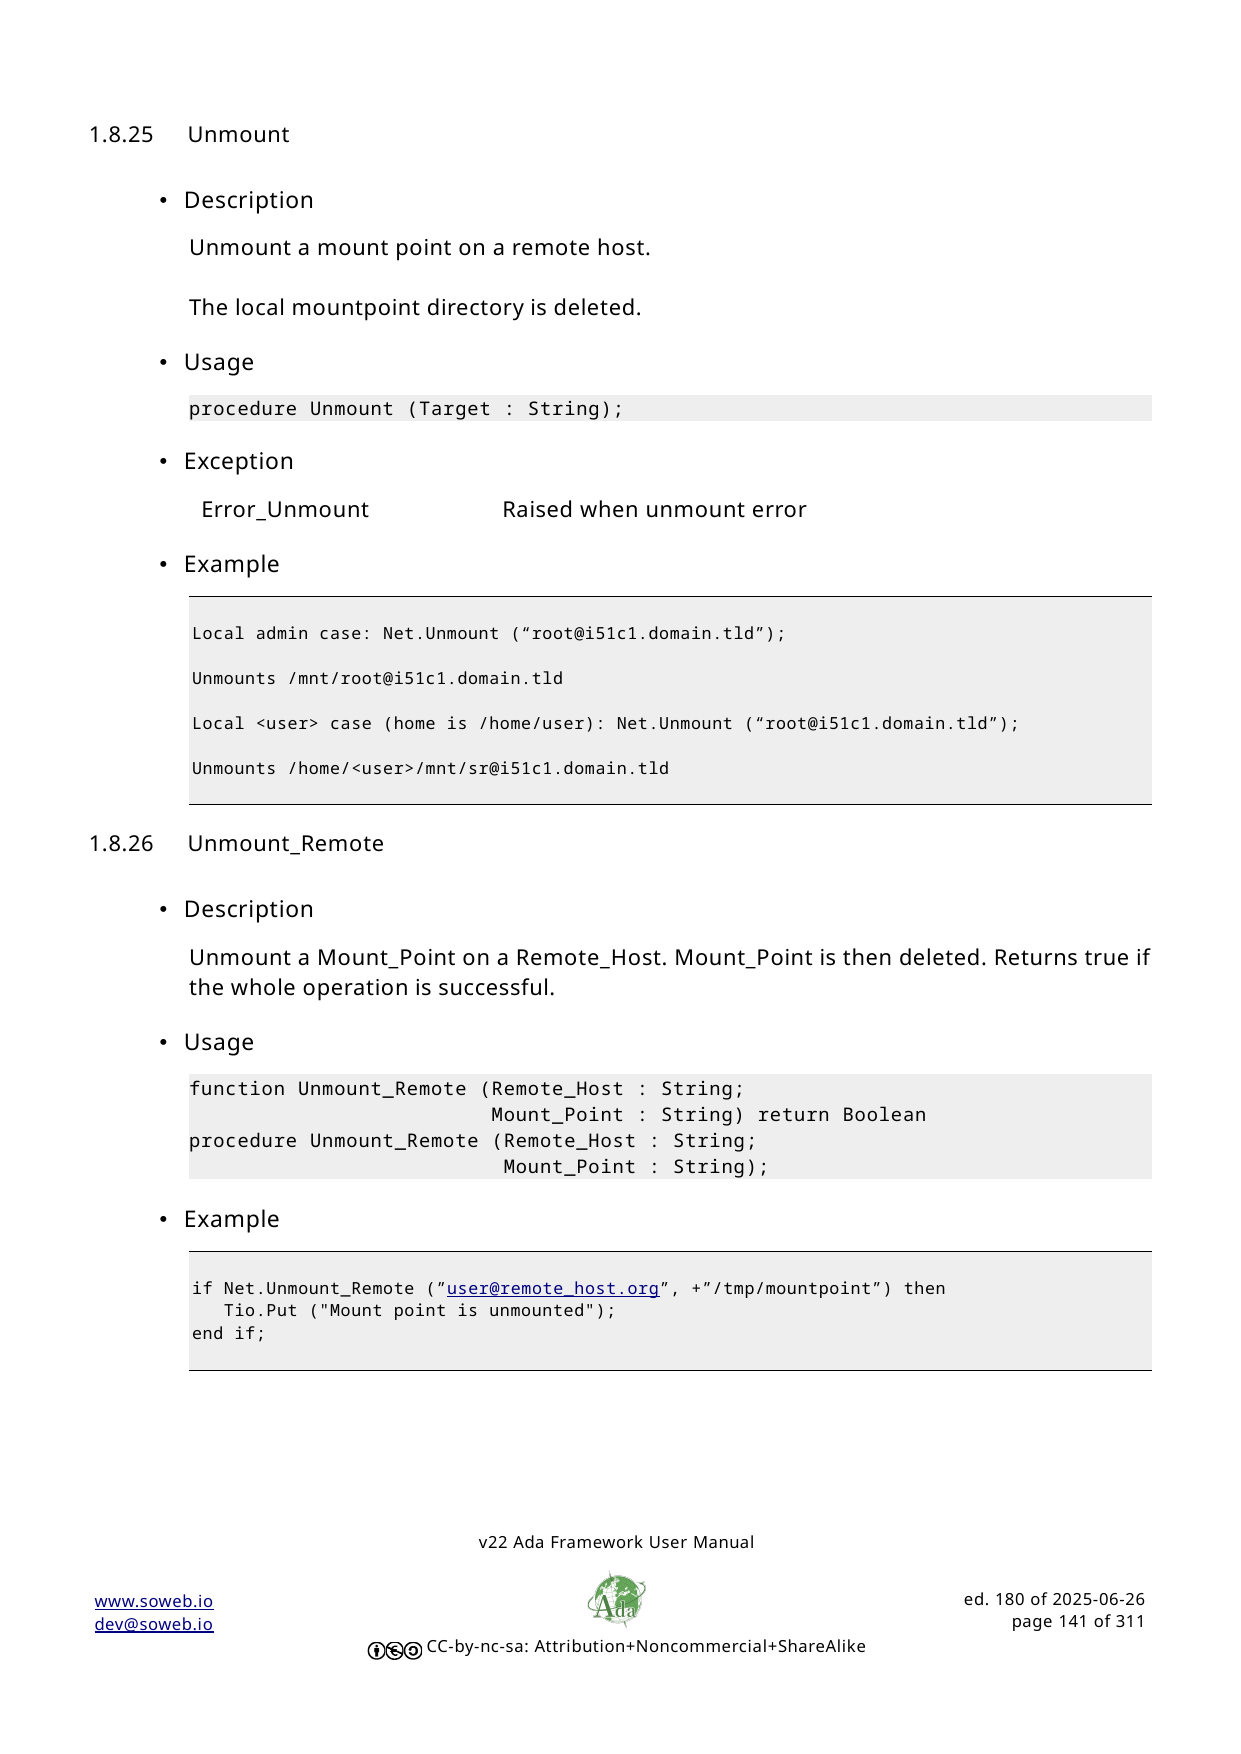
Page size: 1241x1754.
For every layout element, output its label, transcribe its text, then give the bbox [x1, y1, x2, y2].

text Unmount a Mount_Point on a Remote_Host. Mount_Point is then deleted. Returns true if the whole operation is successful. [189, 942, 1152, 1002]
text Unmount a mount point on a remote host. [189, 232, 1152, 262]
list Unmounts /mnt/root@i51c1.domain.tld Local <user> case (home is /home/user): Net.Unmount (“root@i51c1.domain.tld”); [189, 641, 1152, 731]
list Local admin case: Net.Unmount (“root@i51c1.domain.tld”); [189, 597, 1152, 641]
list Unmounts /home/<user>/mnt/sr@i51c1.domain.tld [189, 731, 1152, 804]
text procedure Unmount_Remote (Remote_Host : String; [189, 1127, 1152, 1153]
subtitle Description [159, 183, 1152, 214]
subtitle Description [159, 893, 1152, 924]
text function Unmount_Remote (Remote_Host : String; [189, 1074, 1152, 1101]
text Mount_Point : String) return Boolean [189, 1101, 1152, 1127]
subtitle Exception [159, 444, 1152, 476]
subtitle Usage [159, 346, 1152, 377]
text Mount_Point : String); [189, 1153, 1152, 1179]
text The local mountpoint directory is deleted. [189, 292, 1152, 322]
picture [587, 1570, 646, 1629]
subtitle Example [159, 547, 1152, 578]
subtitle Unmount [88, 118, 1152, 159]
picture [367, 1642, 423, 1660]
subtitle Usage [159, 1026, 1152, 1057]
subtitle Example [159, 1202, 1152, 1233]
subtitle Unmount_Remote [88, 828, 1152, 869]
list if Net.Unmount_Remote (”user@remote_host.org”, +”/tmp/mountpoint”) then [189, 1252, 1152, 1296]
list Tio.Put ("Mount point is unmounted"); end if; [189, 1296, 1152, 1370]
text procedure Unmount (Target : String); [189, 395, 1152, 421]
text Error_Unmount Raised when unmount error [189, 493, 1152, 523]
